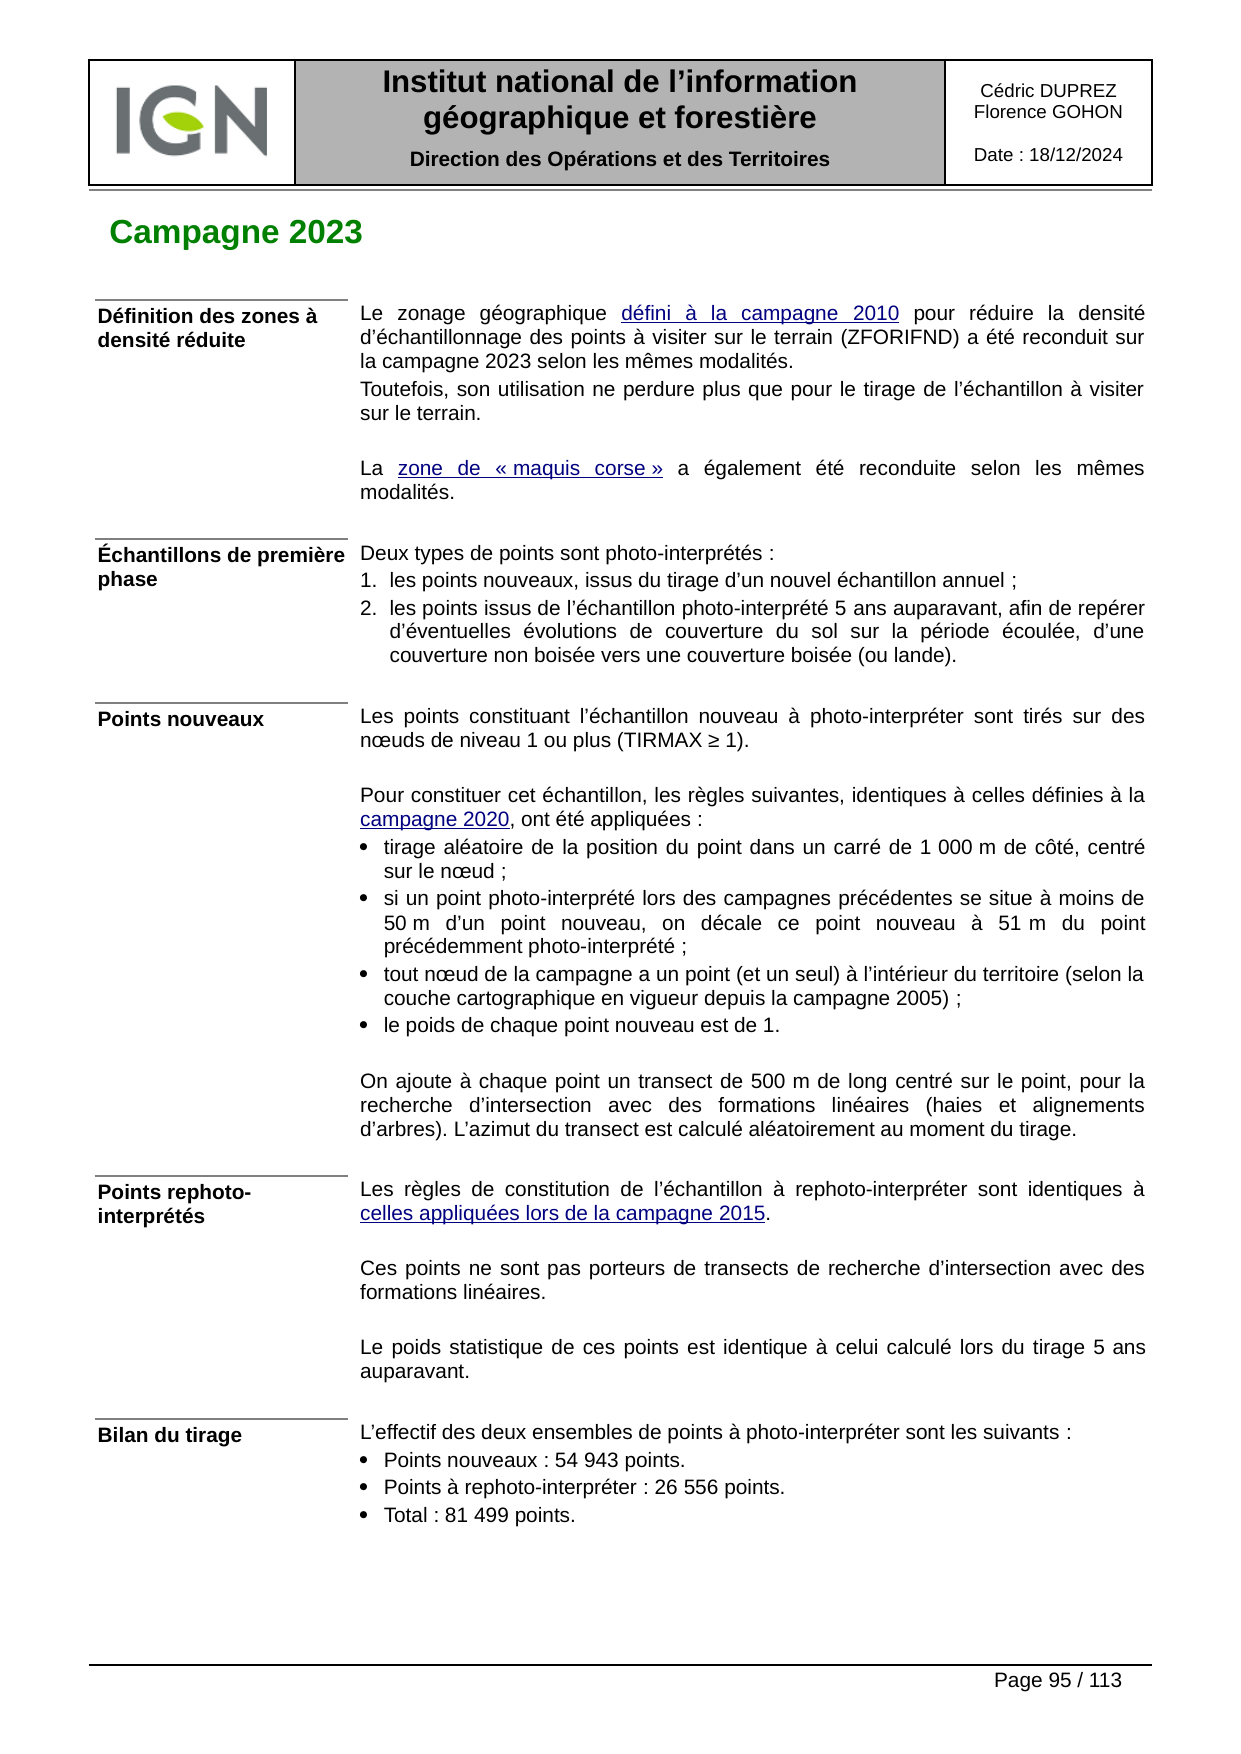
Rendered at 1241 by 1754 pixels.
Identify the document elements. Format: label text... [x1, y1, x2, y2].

table_cell Points rephoto-interprétés [89, 1174, 354, 1417]
table_cell Bilan du tirage [89, 1417, 354, 1560]
table_cell Les règles de constitution de l’échantillon à rephoto-interpréter sont identiques à celles appliquées lors de la campagne 2015. Ces points ne sont pas porteurs de transects de recherche d’intersection avec des formations linéaires. Le poids statistique de ces points est identique à celui calculé lors du tirage 5 ans auparavant. [354, 1174, 1152, 1417]
subtitle Campagne 2023 [88, 190, 1152, 271]
table_cell Deux types de points sont photo-interprétés : les points nouveaux, issus du tirage d’un nouvel échantillon annuel ; les points issus de l’échantillon photo-interprété 5 ans auparavant, afin de repérer d’éventuelles évolutions de couverture du sol sur la période écoulée, d’une couverture non boisée vers une couverture boisée (ou lande). [354, 537, 1152, 701]
picture [91, 62, 293, 180]
table_header Définition des zones à densité réduite [89, 298, 354, 537]
table_cell Points nouveaux [89, 701, 354, 1174]
table_header Le zonage géographique défini à la campagne 2010 pour réduire la densité d’échantillonnage des points à visiter sur le terrain (ZFORIFND) a été reconduit sur la campagne 2023 selon les mêmes modalités. Toutefois, son utilisation ne perdure plus que pour le tirage de l’échantillon à visiter sur le terrain. La zone de « maquis corse » a également été reconduite selon les mêmes modalités. [354, 298, 1152, 537]
table_cell Échantillons de première phase [89, 537, 354, 701]
table_cell Les points constituant l’échantillon nouveau à photo-interpréter sont tirés sur des nœuds de niveau 1 ou plus (TIRMAX ≥ 1). Pour constituer cet échantillon, les règles suivantes, identiques à celles définies à la campagne 2020, ont été appliquées : tirage aléatoire de la position du point dans un carré de 1 000 m de côté, centré sur le nœud ; si un point photo-interprété lors des campagnes précédentes se situe à moins de 50 m d’un point nouveau, on décale ce point nouveau à 51 m du point précédemment photo-interprété ; tout nœud de la campagne a un point (et un seul) à l’intérieur du territoire (selon la couche cartographique en vigueur depuis la campagne 2005) ; le poids de chaque point nouveau est de 1. On ajoute à chaque point un transect de 500 m de long centré sur le point, pour la recherche d’intersection avec des formations linéaires (haies et alignements d’arbres). L’azimut du transect est calculé aléatoirement au moment du tirage. [354, 701, 1152, 1174]
table_cell L’effectif des deux ensembles de points à photo-interpréter sont les suivants : Points nouveaux : 54 943 points. Points à rephoto-interpréter : 26 556 points. Total : 81 499 points. [354, 1417, 1152, 1560]
